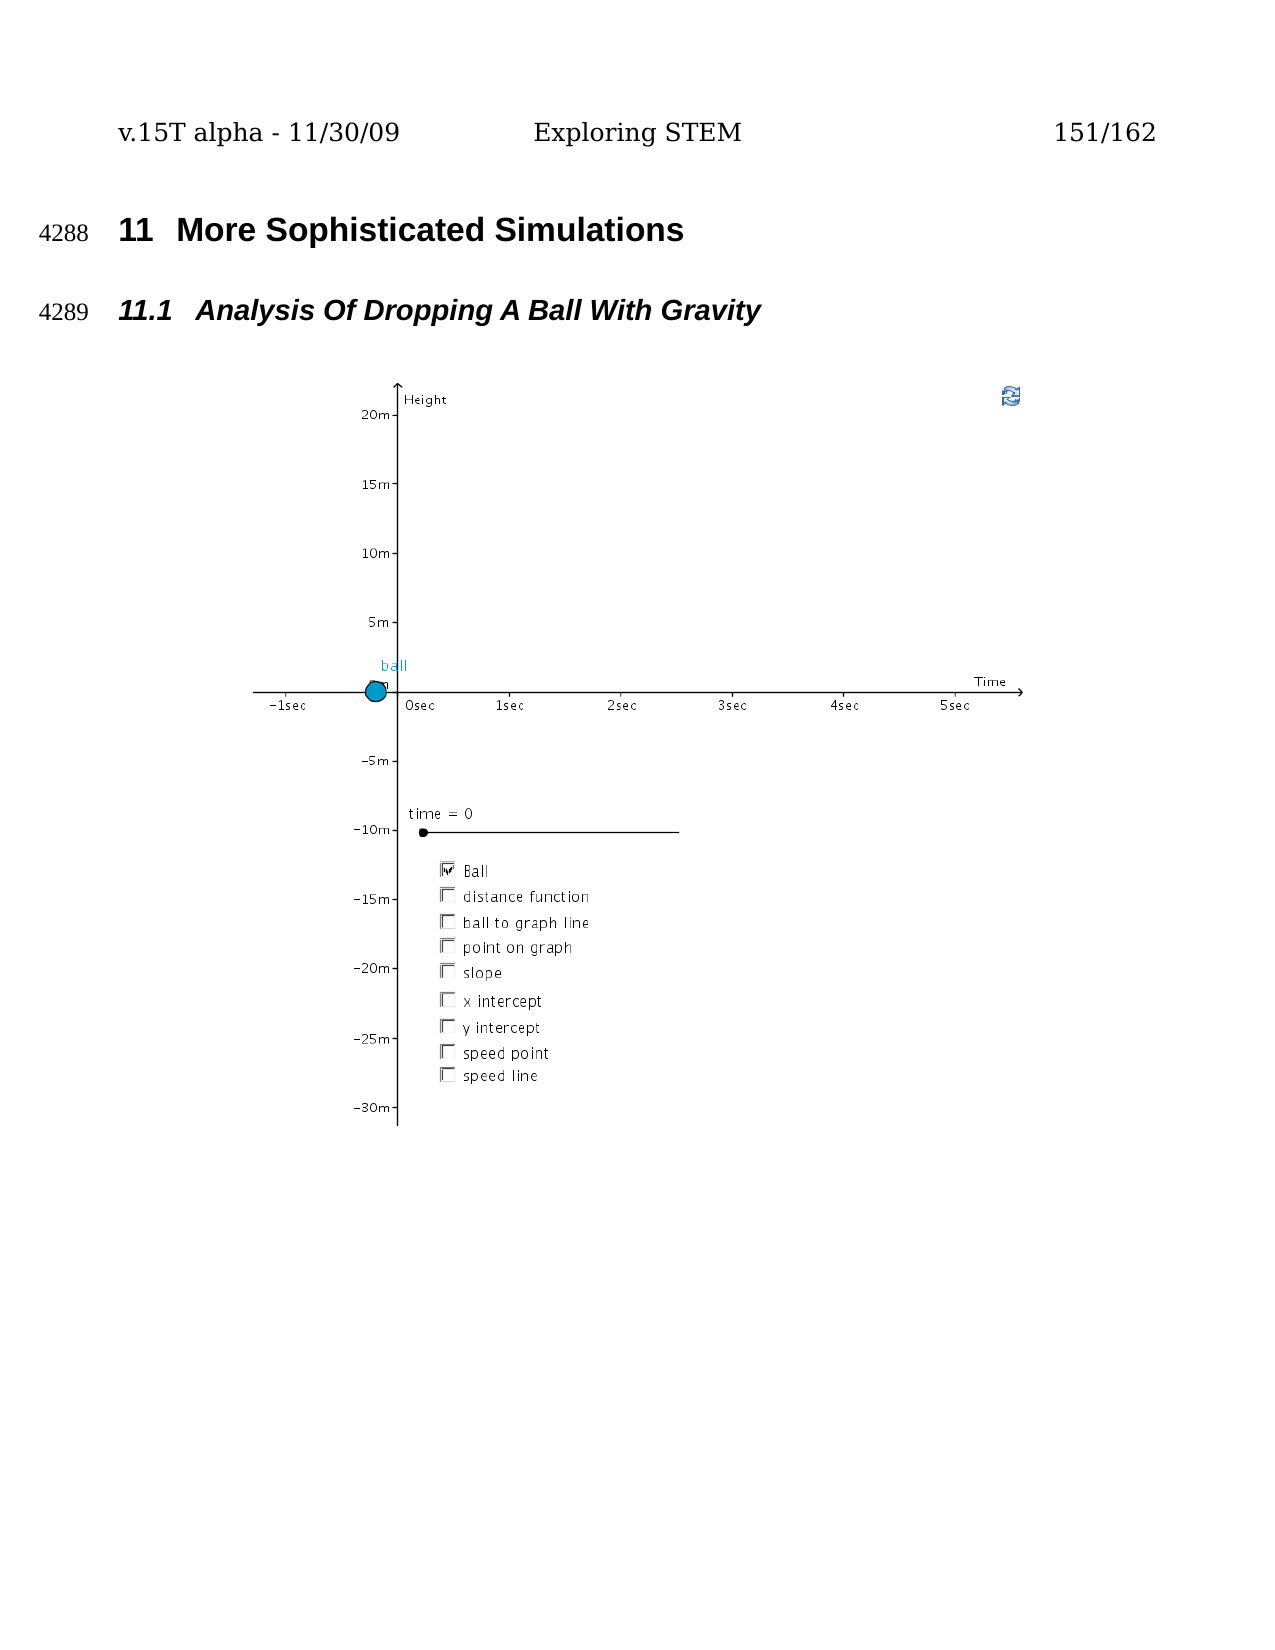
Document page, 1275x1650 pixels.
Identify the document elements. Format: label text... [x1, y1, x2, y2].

subtitle More Sophisticated Simulations [118, 210, 1157, 248]
picture [252, 383, 1023, 1126]
subtitle Analysis Of Dropping A Ball With Gravity [118, 293, 1157, 327]
